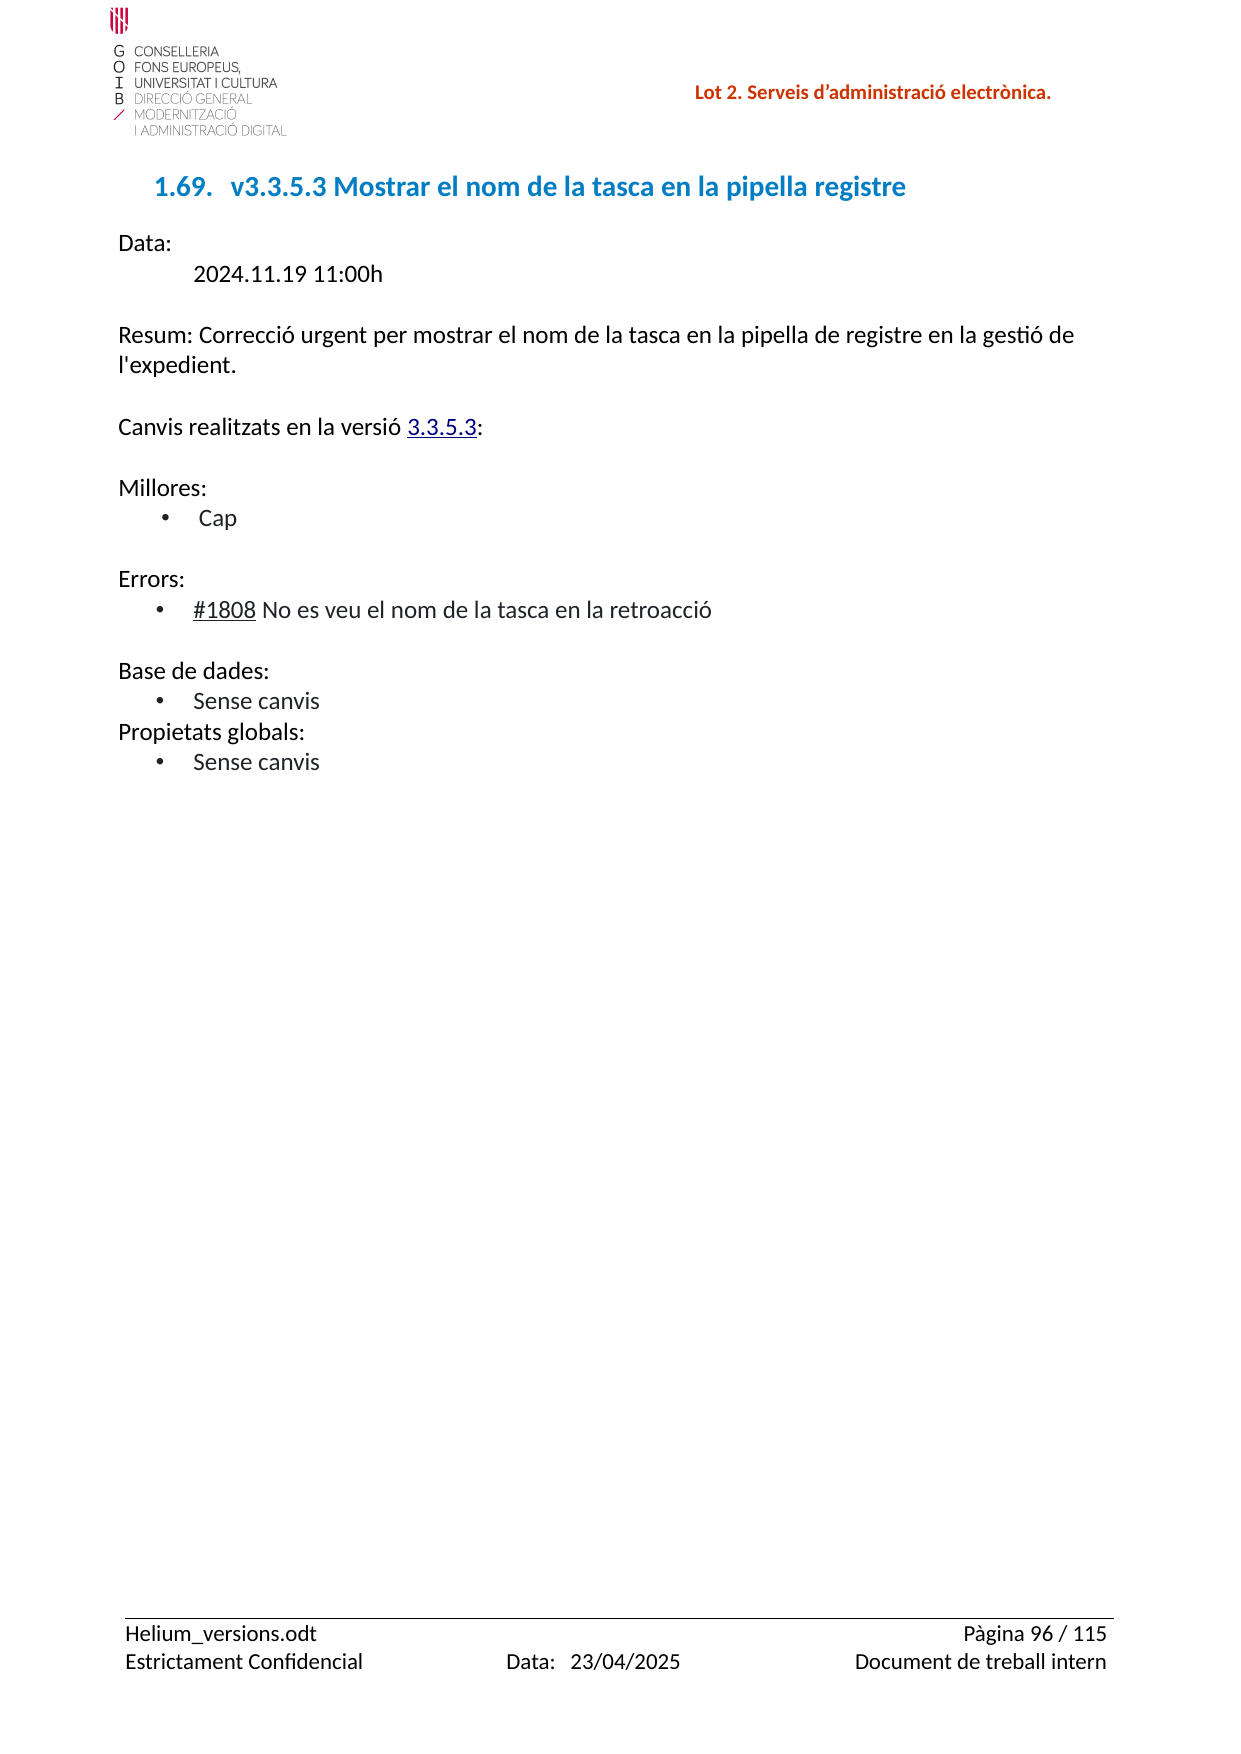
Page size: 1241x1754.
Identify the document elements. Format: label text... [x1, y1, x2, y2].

list #1808 No es veu el nom de la tasca en la retroacció [156, 594, 1122, 624]
list Cap [161, 502, 1122, 533]
list Sense canvis [156, 746, 1122, 777]
text 2024.11.19 11:00h [118, 258, 1122, 289]
text Data: [118, 228, 1122, 258]
text Resum: Correcció urgent per mostrar el nom de la tasca en la pipella de registre en la gestió de l'expedient. [118, 319, 1122, 380]
subtitle v3.3.5.3 Mostrar el nom de la tasca en la pipella registre [153, 168, 1122, 204]
picture [100, 0, 297, 144]
text Canvis realitzats en la versió 3.3.5.3: [118, 411, 1122, 441]
text Base de dades: [118, 655, 1122, 685]
text Errors: [118, 563, 1122, 594]
text Millores: [118, 472, 1122, 502]
text Propietats globals: [118, 716, 1122, 746]
list Sense canvis [156, 685, 1122, 716]
